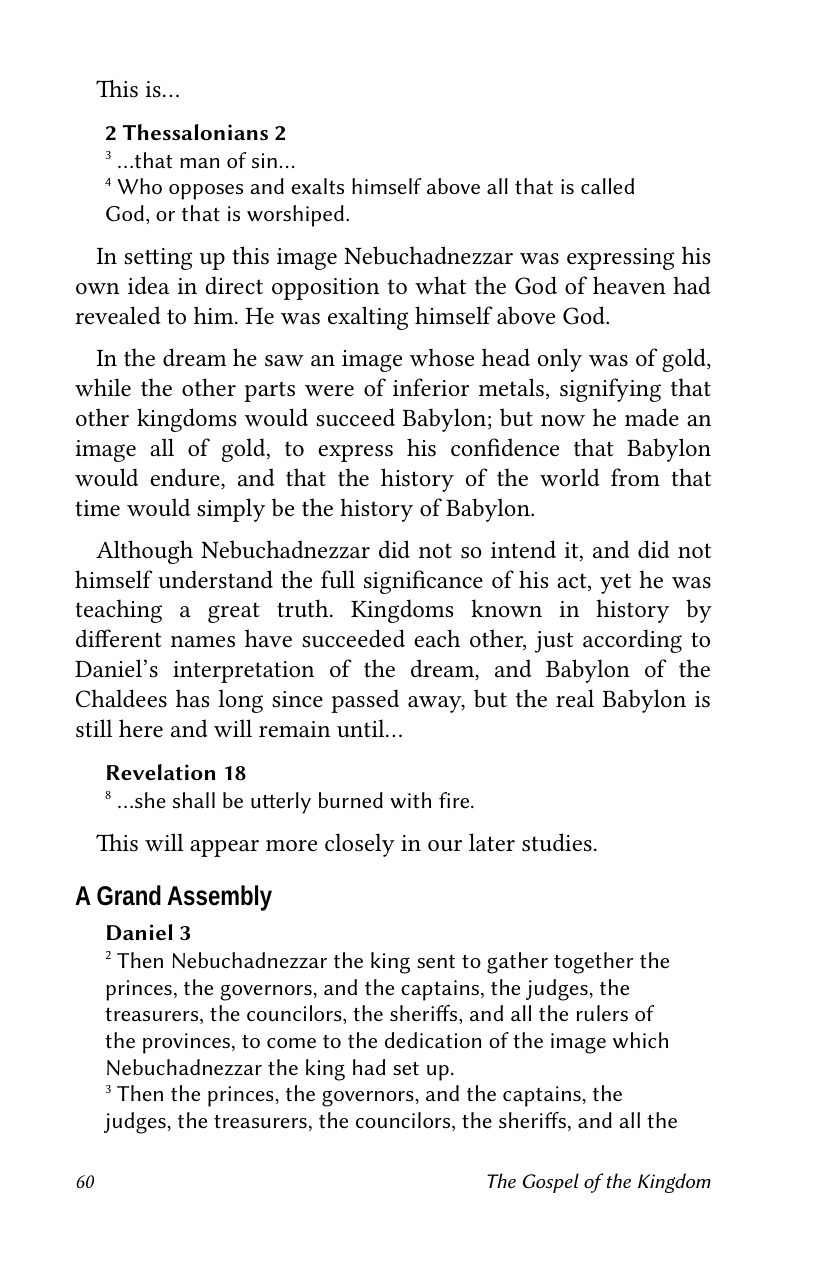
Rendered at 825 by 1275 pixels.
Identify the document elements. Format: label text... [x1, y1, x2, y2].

text 4 Who opposes and exalts himself above all that is called God, or that is worshiped. [105, 174, 682, 227]
text Although Nebuchadnezzar did not so intend it, and did not himself understand the full significance of his act, yet he was teaching a great truth. Kingdoms known in history by different names have succeeded each other, just according to Daniel’s interpretation of the dream, and Babylon of the Chaldees has long since passed away, but the real Babylon is still here and will remain until… [75, 536, 712, 744]
text 2 Then Nebuchadnezzar the king sent to gather together the princes, the governors, and the captains, the judges, the treasurers, the councilors, the sheriffs, and all the rulers of the provinces, to come to the dedication of the image which Nebuchadnezzar the king had set up. [105, 948, 682, 1081]
text 3 Then the princes, the governors, and the captains, the judges, the treasurers, the councilors, the sheriffs, and all the [105, 1081, 682, 1134]
subtitle A Grand Assembly [75, 880, 712, 911]
text 2 Thessalonians 2 [105, 120, 712, 146]
text In the dream he saw an image whose head only was of gold, while the other parts were of inferior metals, signifying that other kingdoms would succeed Babylon; but now he made an image all of gold, to express his confidence that Babylon would endure, and that the history of the world from that time would simply be the history of Babylon. [75, 344, 712, 522]
text Revelation 18 [105, 760, 712, 786]
text This will appear more closely in our later studies. [75, 829, 712, 858]
text Daniel 3 [105, 920, 712, 946]
text 8 ...she shall be utterly burned with fire. [105, 788, 682, 814]
text In setting up this image Nebuchadnezzar was expressing his own idea in direct opposition to what the God of heaven had revealed to him. He was exalting himself above God. [75, 242, 712, 331]
text 3 ...that man of sin… [105, 147, 682, 174]
text This is… [75, 75, 712, 103]
